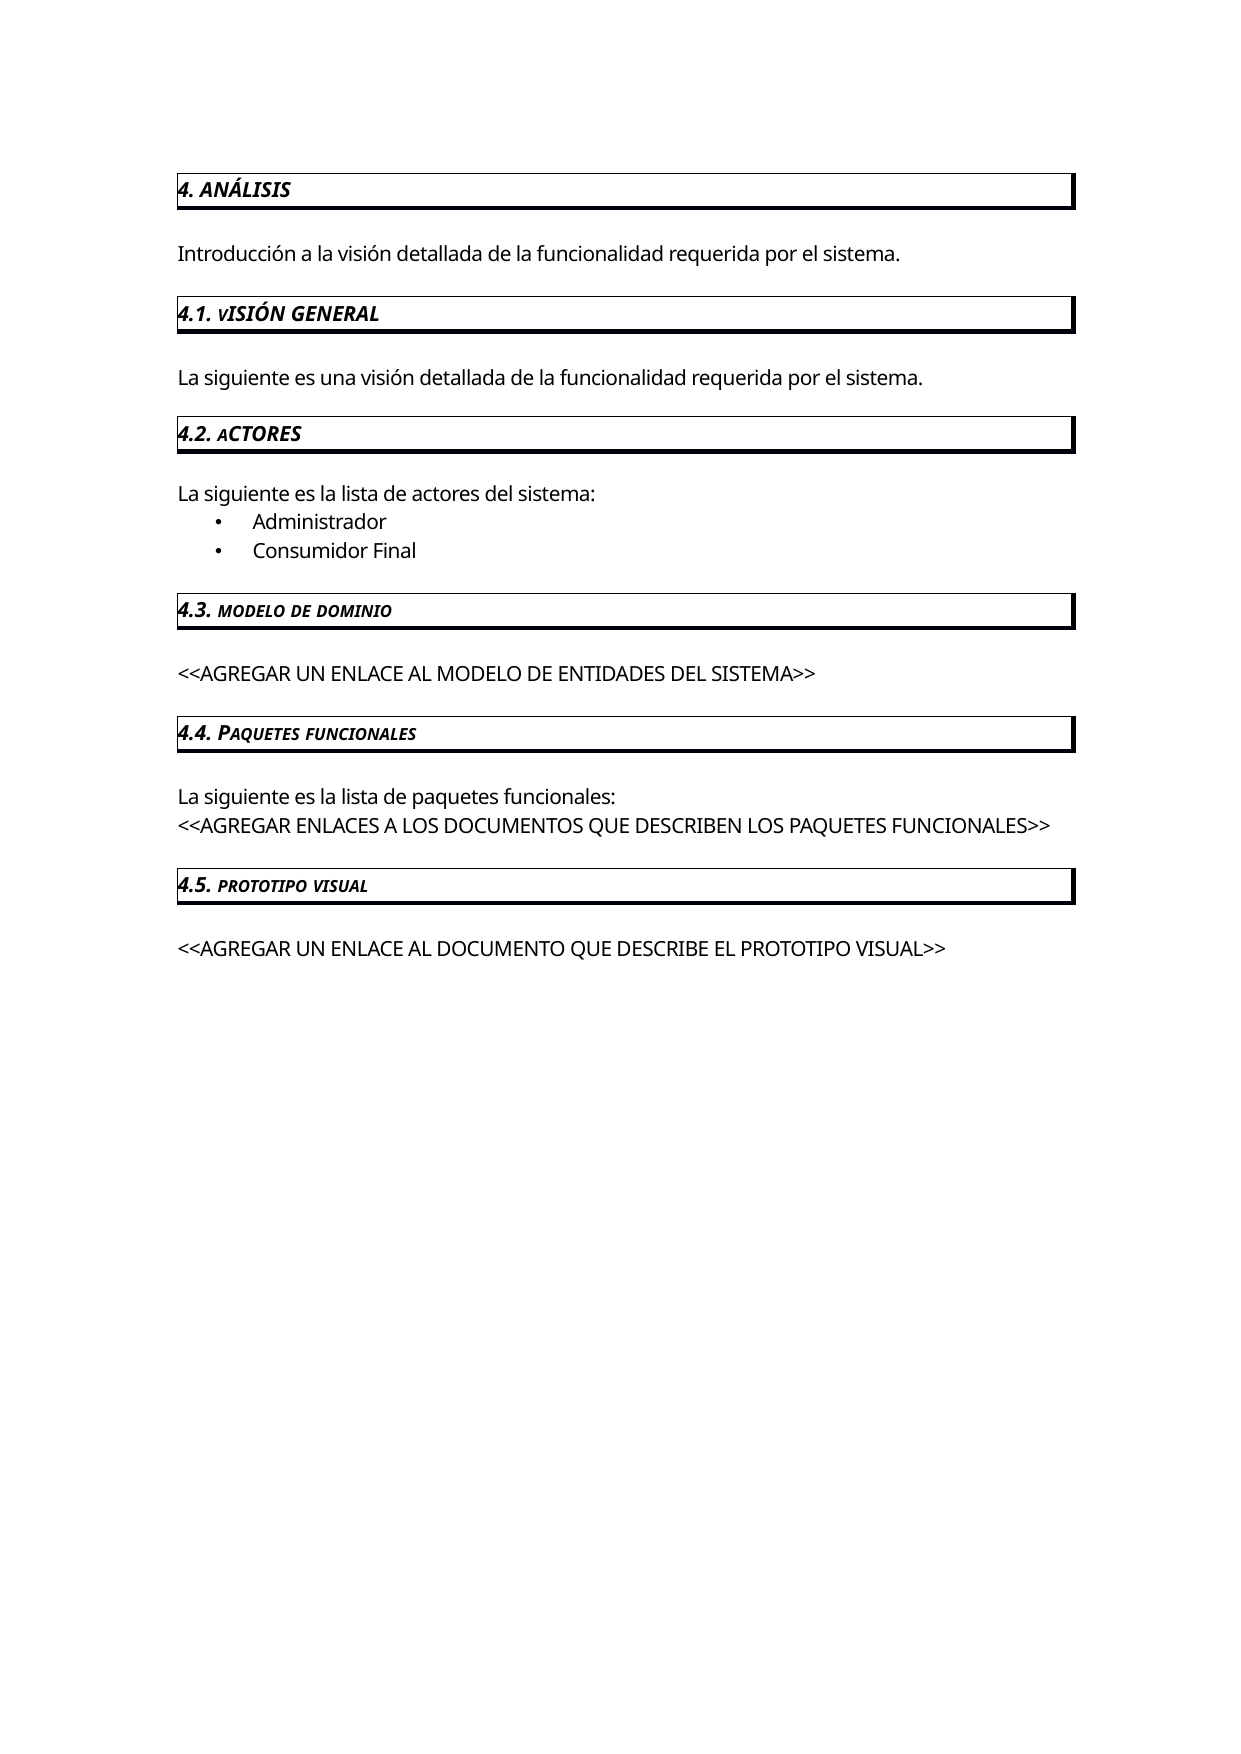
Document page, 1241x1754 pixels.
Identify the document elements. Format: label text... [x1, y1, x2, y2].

subtitle 4.1. vISIÓN GENERAL [178, 297, 1071, 329]
subtitle 4.2. aCTORES [178, 417, 1071, 449]
text La siguiente es la lista de actores del sistema: [177, 479, 1063, 507]
text <<AGREGAR ENLACES A LOS DOCUMENTOS QUE DESCRIBEN LOS PAQUETES FUNCIONALES>> [177, 811, 1063, 839]
text La siguiente es la lista de paquetes funcionales: [177, 782, 1063, 811]
list Consumidor Final [215, 536, 1063, 564]
list Administrador [215, 507, 1063, 536]
text La siguiente es una visión detallada de la funcionalidad requerida por el sistema. [177, 363, 1063, 391]
subtitle 4.3. modelo de dominio [178, 594, 1071, 626]
subtitle 4. ANÁLISIS [178, 174, 1071, 206]
text <<AGREGAR UN ENLACE AL MODELO DE ENTIDADES DEL SISTEMA>> [177, 659, 1063, 687]
subtitle 4.5. prototipo visual [178, 869, 1071, 901]
subtitle 4.4. Paquetes funcionales [178, 717, 1071, 749]
text <<AGREGAR UN ENLACE AL DOCUMENTO QUE DESCRIBE EL PROTOTIPO VISUAL>> [177, 934, 1063, 962]
text Introducción a la visión detallada de la funcionalidad requerida por el sistema. [177, 239, 1063, 268]
